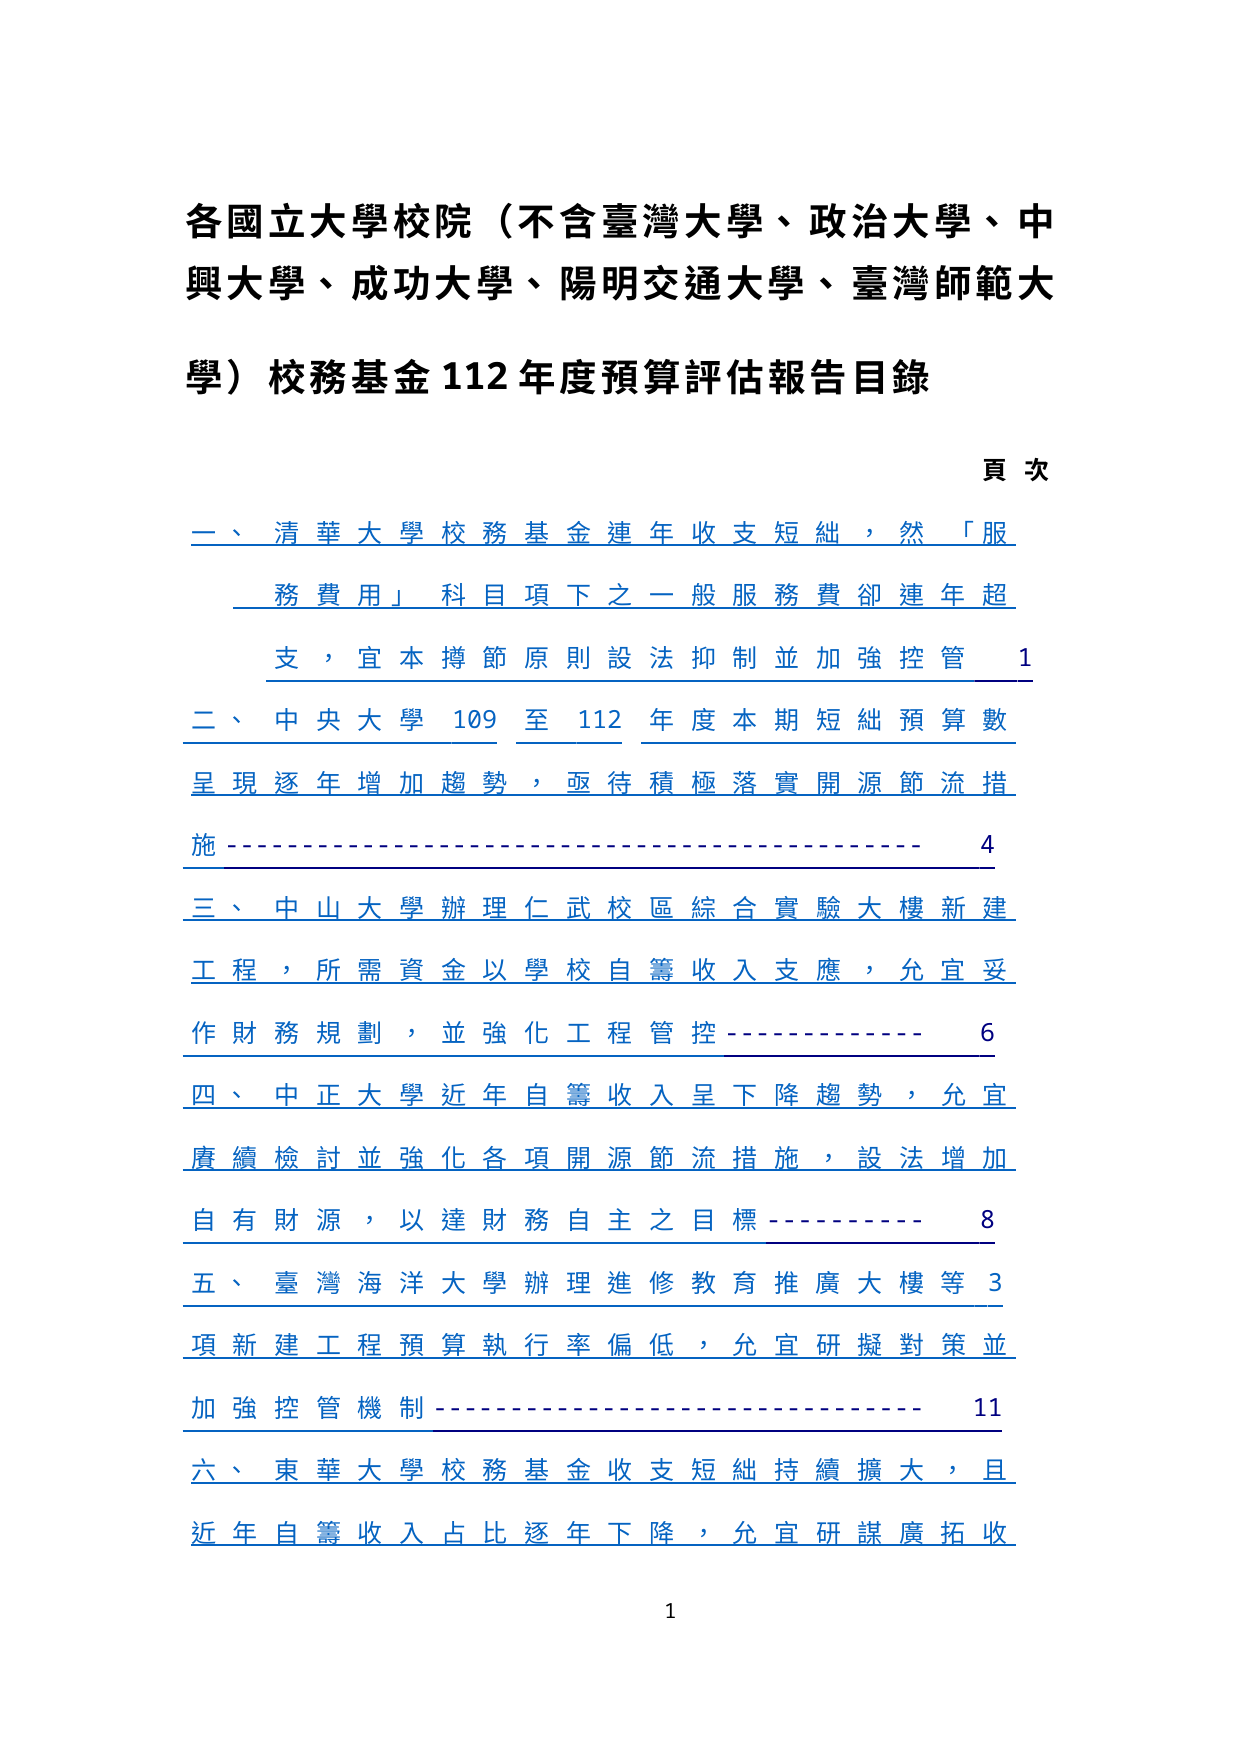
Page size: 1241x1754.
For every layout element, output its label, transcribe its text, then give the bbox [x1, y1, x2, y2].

text 四、中正大學近年自籌收入呈下降趨勢，允宜賡續檢討並強化各項開源節流措施，設法增加自有財源，以達財務自主之目標 8 [183, 1052, 1034, 1240]
text 六、東華大學校務基金收支短絀持續擴大，且近年自籌收入占比逐年下降，允宜研謀廣拓收 [183, 1427, 1034, 1552]
text 五、臺灣海洋大學辦理進修教育推廣大樓等3項新建工程預算執行率偏低，允宜研擬對策並加強控管機制 11 [183, 1240, 1034, 1427]
text 三、中山大學辦理仁武校區綜合實驗大樓新建工程，所需資金以學校自籌收入支應，允宜妥作財務規劃，並強化工程管控 6 [183, 865, 1034, 1052]
text 二、中央大學109至112年度本期短絀預算數呈現逐年增加趨勢，亟待積極落實開源節流措施 4 [183, 677, 1034, 865]
text 頁次 [183, 427, 1058, 490]
text 一、清華大學校務基金連年收支短絀，然「服務費用」科目項下之一般服務費卻連年超支，宜本撙節原則設法抑制並加強控管 1 [183, 490, 1034, 677]
text 各國立大學校院（不含臺灣大學、政治大學、中興大學、成功大學、陽明交通大學、臺灣師範大學）校務基金112年度預算評估報告目錄 [183, 177, 1058, 427]
